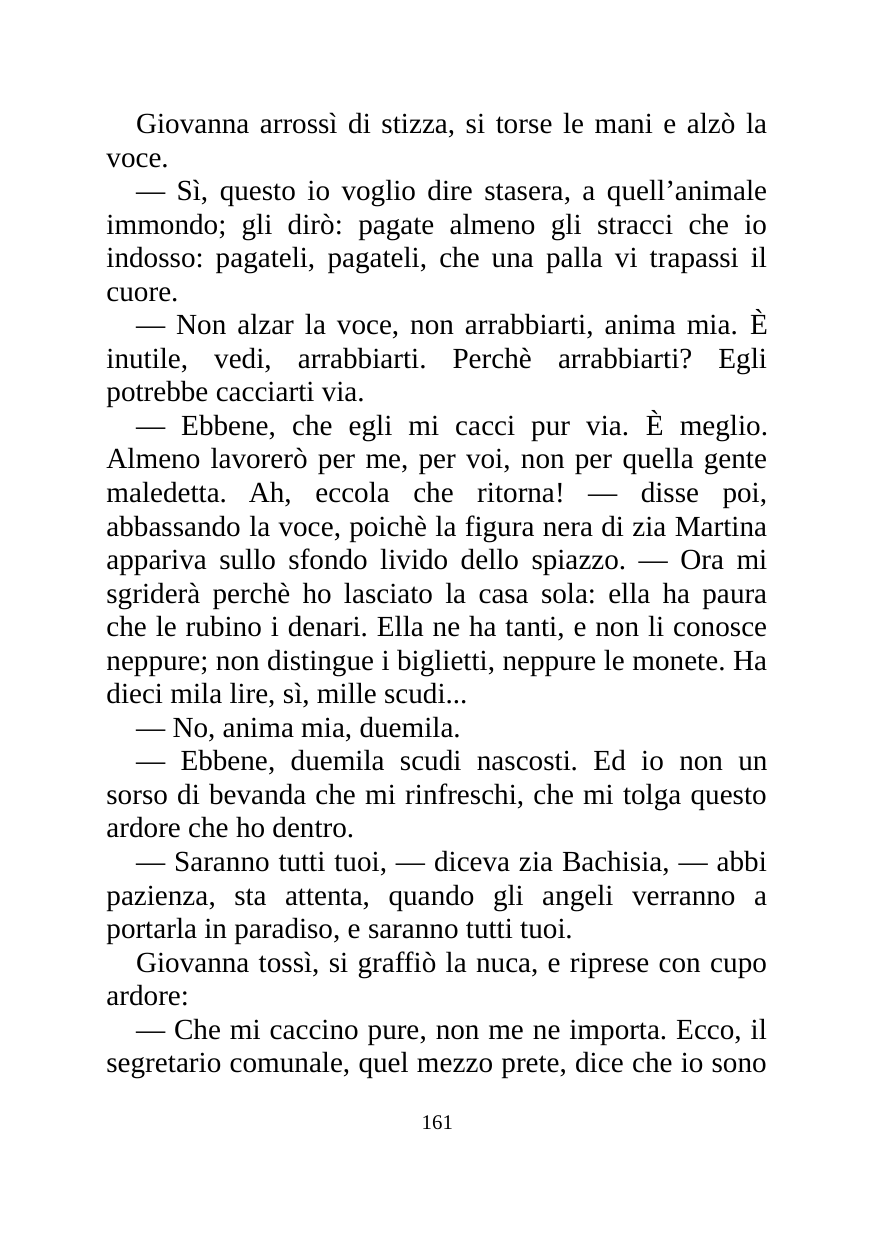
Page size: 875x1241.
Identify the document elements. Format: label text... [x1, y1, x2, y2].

text Giovanna arrossì di stizza, si torse le mani e alzò la voce. [106, 106, 768, 173]
text — No, anima mia, duemila. [106, 710, 768, 743]
text Giovanna tossì, si graffiò la nuca, e riprese con cupo ardore: [106, 945, 768, 1012]
text — Saranno tutti tuoi, — diceva zia Bachisia, — abbi pazienza, sta attenta, quando gli angeli verranno a portarla in paradiso, e saranno tutti tuoi. [106, 844, 768, 945]
text — Non alzar la voce, non arrabbiarti, anima mia. È inutile, vedi, arrabbiarti. Perchè arrabbiarti? Egli potrebbe cacciarti via. [106, 307, 768, 408]
text — Ebbene, che egli mi cacci pur via. È meglio. Almeno lavorerò per me, per voi, non per quella gente maledetta. Ah, eccola che ritorna! — disse poi, abbassando la voce, poichè la figura nera di zia Martina appariva sullo sfondo livido dello spiazzo. — Ora mi sgriderà perchè ho lasciato la casa sola: ella ha paura che le rubino i denari. Ella ne ha tanti, e non li conosce neppure; non distingue i biglietti, neppure le monete. Ha dieci mila lire, sì, mille scudi... [106, 408, 768, 710]
text — Sì, questo io voglio dire stasera, a quell’animale immondo; gli dirò: pagate almeno gli stracci che io indosso: pagateli, pagateli, che una palla vi trapassi il cuore. [106, 173, 768, 307]
text — Ebbene, duemila scudi nascosti. Ed io non un sorso di bevanda che mi rinfreschi, che mi tolga questo ardore che ho dentro. [106, 743, 768, 844]
text — Che mi caccino pure, non me ne importa. Ecco, il segretario comunale, quel mezzo prete, dice che io sono [106, 1012, 768, 1079]
